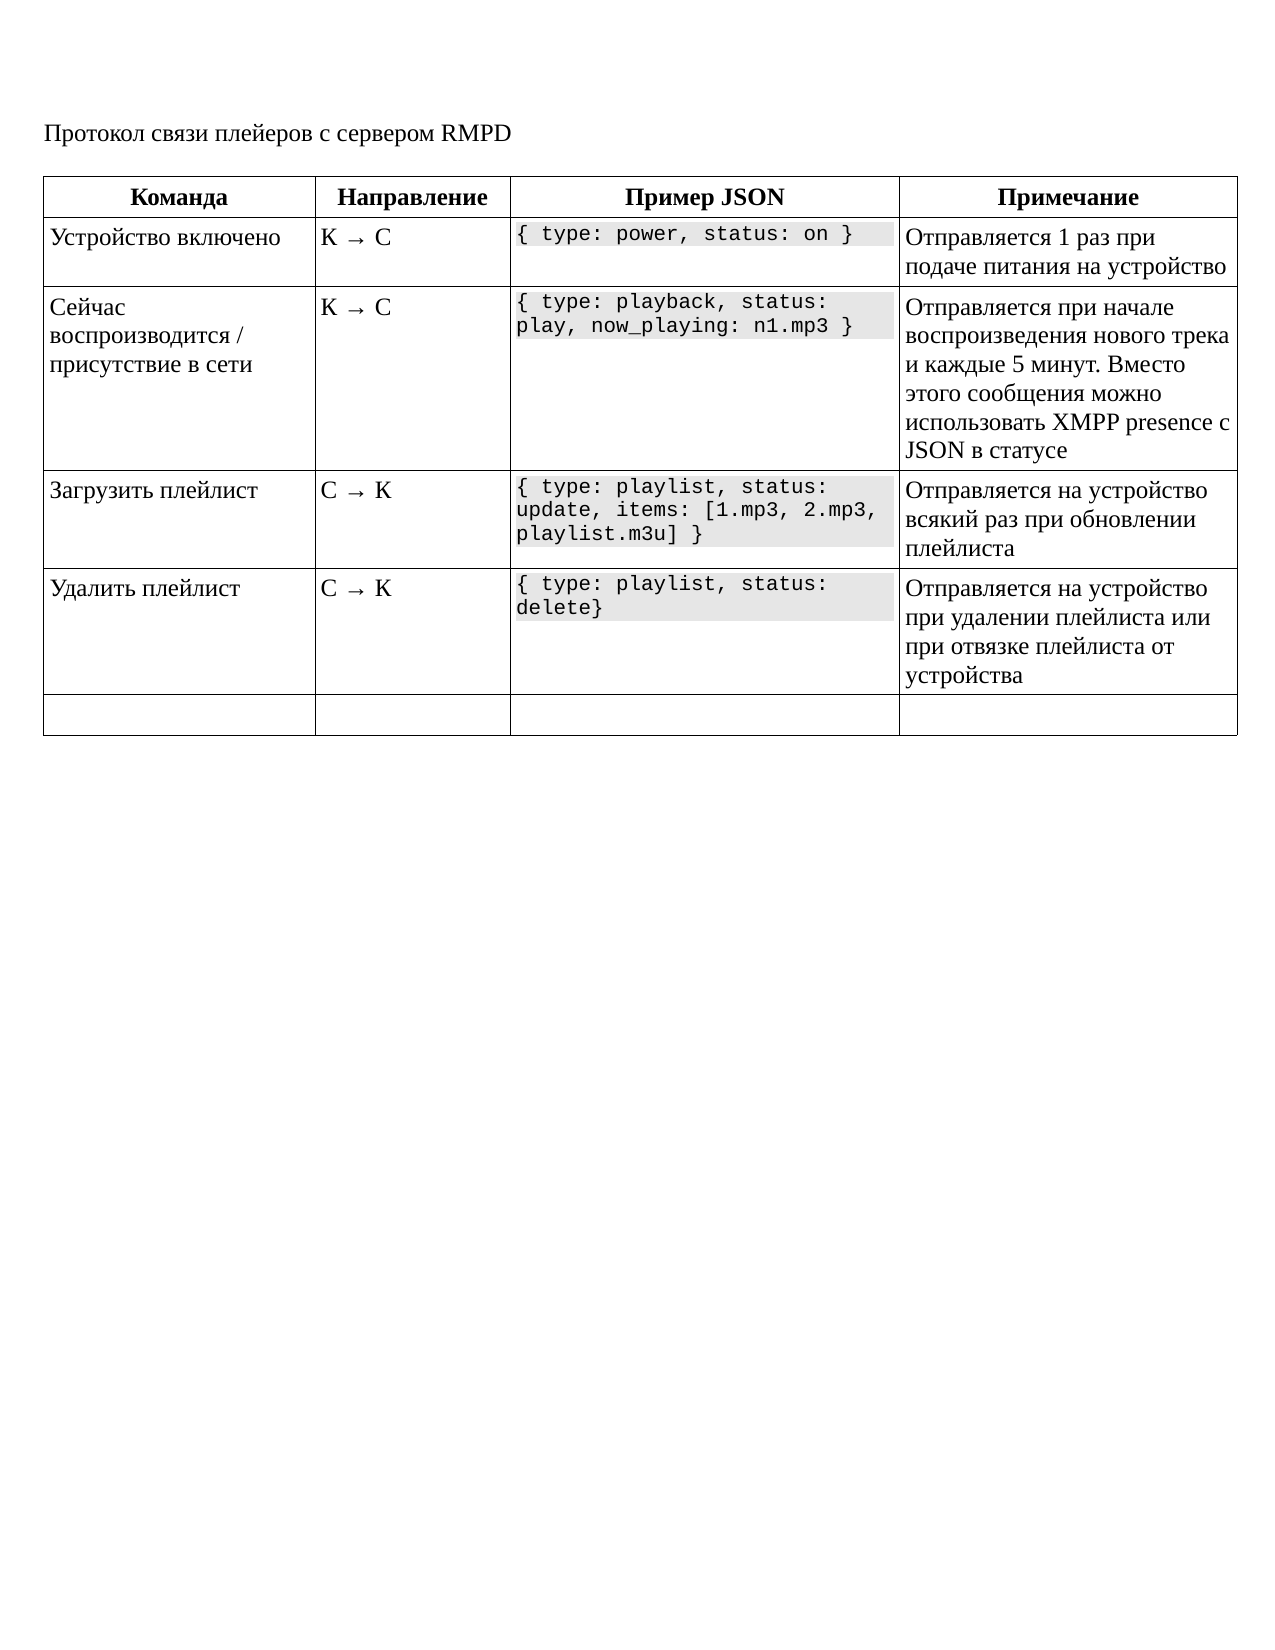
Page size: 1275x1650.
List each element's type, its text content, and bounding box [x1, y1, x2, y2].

table_cell { type: power, status: on } [511, 218, 899, 286]
table_cell Загрузить плейлист [44, 471, 315, 568]
table_cell [316, 695, 510, 734]
table_cell { type: playlist, status: delete} [511, 569, 899, 694]
table_cell Отправляется на устройство при удалении плейлиста или при отвязке плейлиста от устройства [900, 569, 1237, 694]
table_header Команда [44, 177, 315, 217]
table_cell { type: playback, status: play, now_playing: n1.mp3 } [511, 287, 899, 470]
table_cell Сейчас воспроизводится / присутствие в сети [44, 287, 315, 470]
table_cell С → К [316, 569, 510, 694]
table_header Направление [316, 177, 510, 217]
table_cell Устройство включено [44, 218, 315, 286]
table_cell Отправляется при начале воспроизведения нового трека и каждые 5 минут. Вместо этого сообщения можно использовать XMPP presence с JSON в статусе [900, 287, 1237, 470]
table_cell [511, 695, 899, 734]
table_cell [900, 695, 1237, 734]
table_cell [44, 695, 315, 734]
table_cell Отправляется 1 раз при подаче питания на устройство [900, 218, 1237, 286]
table_header Пример JSON [511, 177, 899, 217]
table_cell К → С [316, 218, 510, 286]
table_cell Удалить плейлист [44, 569, 315, 694]
table_cell К → С [316, 287, 510, 470]
table_cell С → К [316, 471, 510, 568]
table_cell Отправляется на устройство всякий раз при обновлении плейлиста [900, 471, 1237, 568]
table_header Примечание [900, 177, 1237, 217]
table_cell { type: playlist, status: update, items: [1.mp3, 2.mp3, playlist.m3u] } [511, 471, 899, 568]
